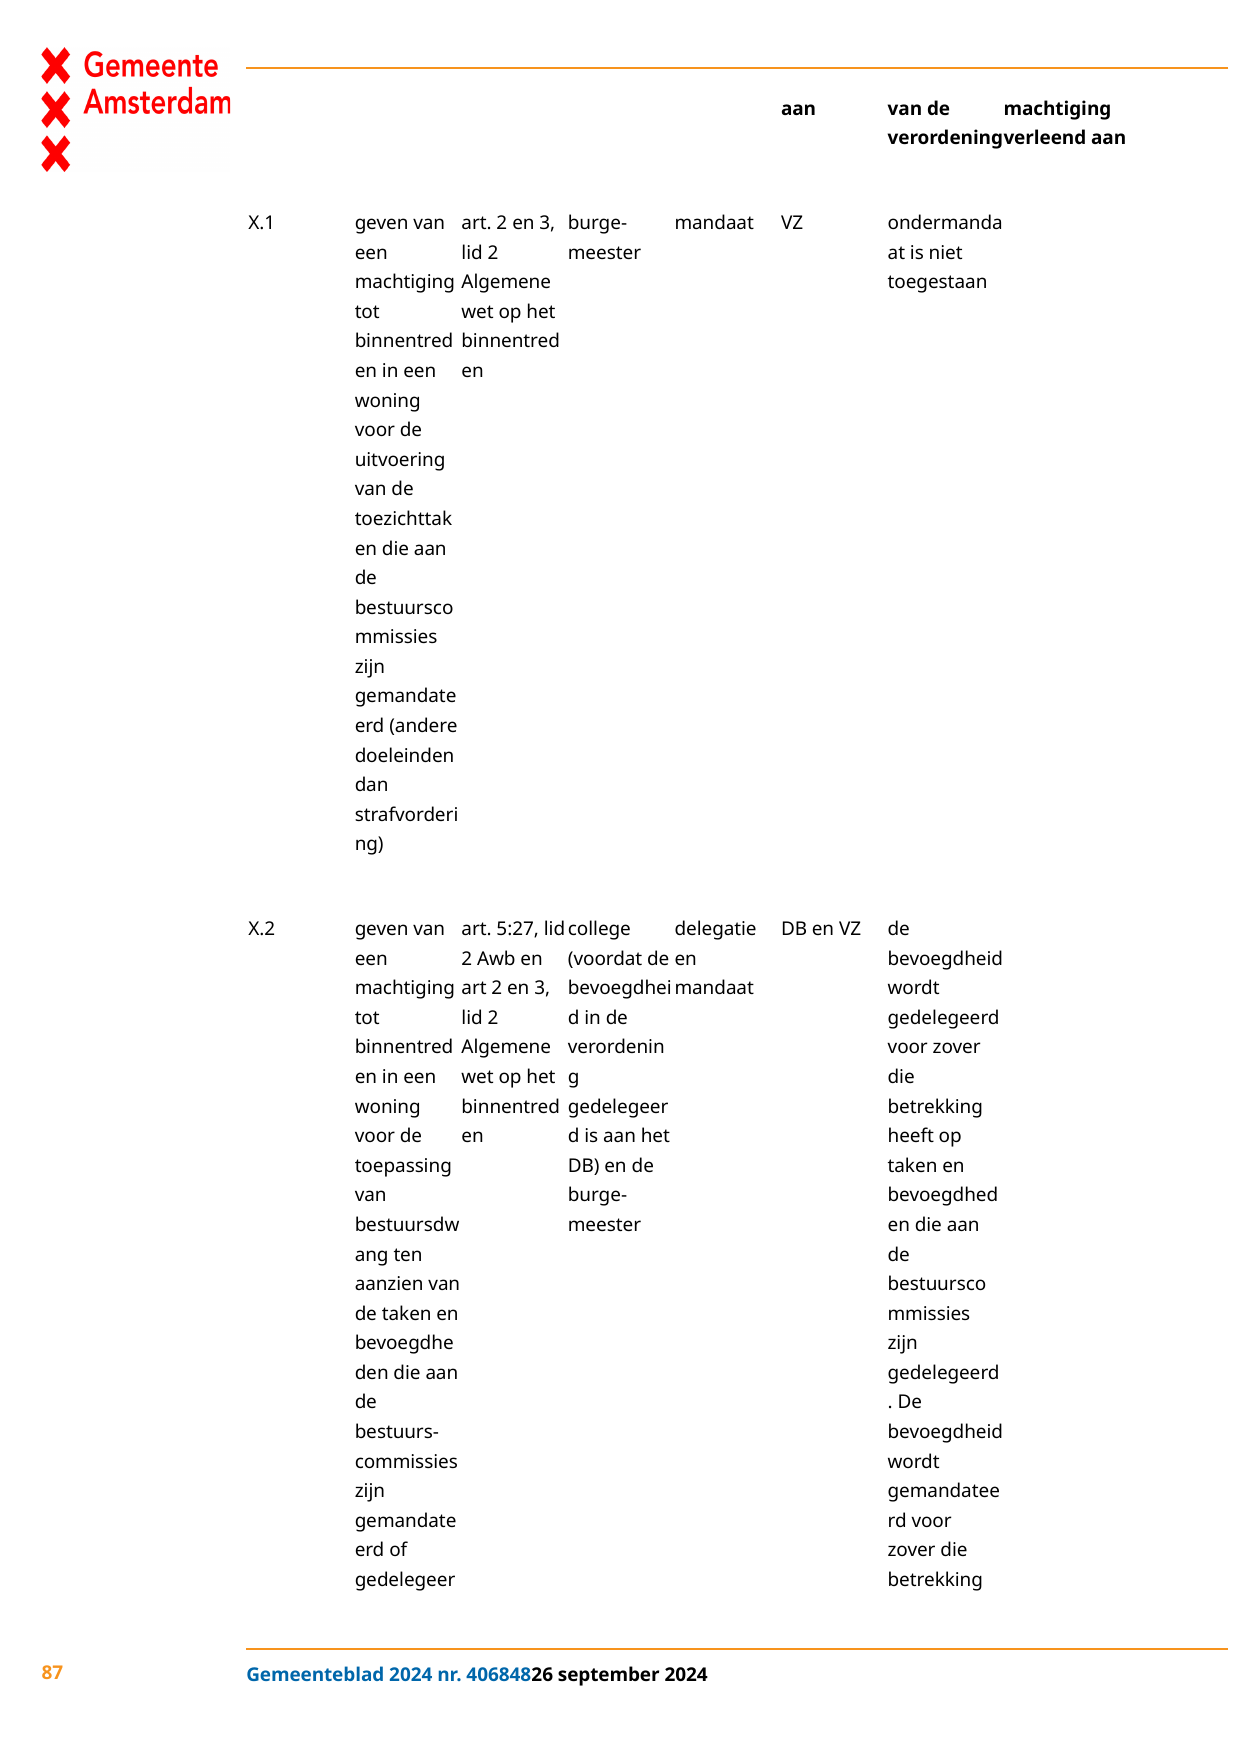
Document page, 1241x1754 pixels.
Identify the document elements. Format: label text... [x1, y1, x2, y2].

table_cell burge-meester [568, 180, 674, 886]
table_header [461, 95, 568, 180]
picture [41, 47, 231, 172]
table_cell college (voordat de bevoegdheid in de verordening gedelegeerd is aan het DB) en de burge-meester [568, 886, 674, 1592]
table_header [248, 95, 354, 180]
table_cell art. 5:27, lid 2 Awb en art 2 en 3, lid 2 Algemene wet op het binnentreden [461, 886, 568, 1592]
table_header [568, 95, 674, 180]
table_cell X.2 [248, 886, 354, 1592]
table_cell art. 2 en 3, lid 2 Algemene wet op het binnentreden [461, 180, 568, 886]
table_cell X.1 [248, 180, 354, 886]
table_cell DB en VZ [781, 886, 887, 1592]
table_cell [1003, 180, 1152, 886]
table_cell delegatie en mandaat [674, 886, 781, 1592]
table_header van de verordening [888, 95, 1003, 180]
table_cell de bevoegdheid wordt gedelegeerd voor zover die betrekking heeft op taken en bevoegdheden die aan de bestuurscommissies zijn gedelegeerd. De bevoegdheid wordt gemandateerd voor zover die betrekking [888, 886, 1003, 1592]
table_cell mandaat [674, 180, 781, 886]
table_header [355, 95, 461, 180]
table_cell geven van een machtiging tot binnentreden in een woning voor de uitvoering van de toezichttaken die aan de bestuurscommissies zijn gemandateerd (andere doeleinden dan strafvordering) [355, 180, 461, 886]
table_cell geven van een machtiging tot binnentreden in een woning voor de toepassing van bestuursdwang ten aanzien van de taken en bevoegdheden die aan de bestuurs-commissies zijn gemandateerd of gedelegeer [355, 886, 461, 1592]
table_header [674, 95, 781, 180]
table_header machtiging verleend aan [1003, 95, 1152, 180]
table_header aan [781, 95, 887, 180]
table_cell VZ [781, 180, 887, 886]
table_cell ondermandaat is niet toegestaan [888, 180, 1003, 886]
table_cell [1003, 886, 1152, 1592]
